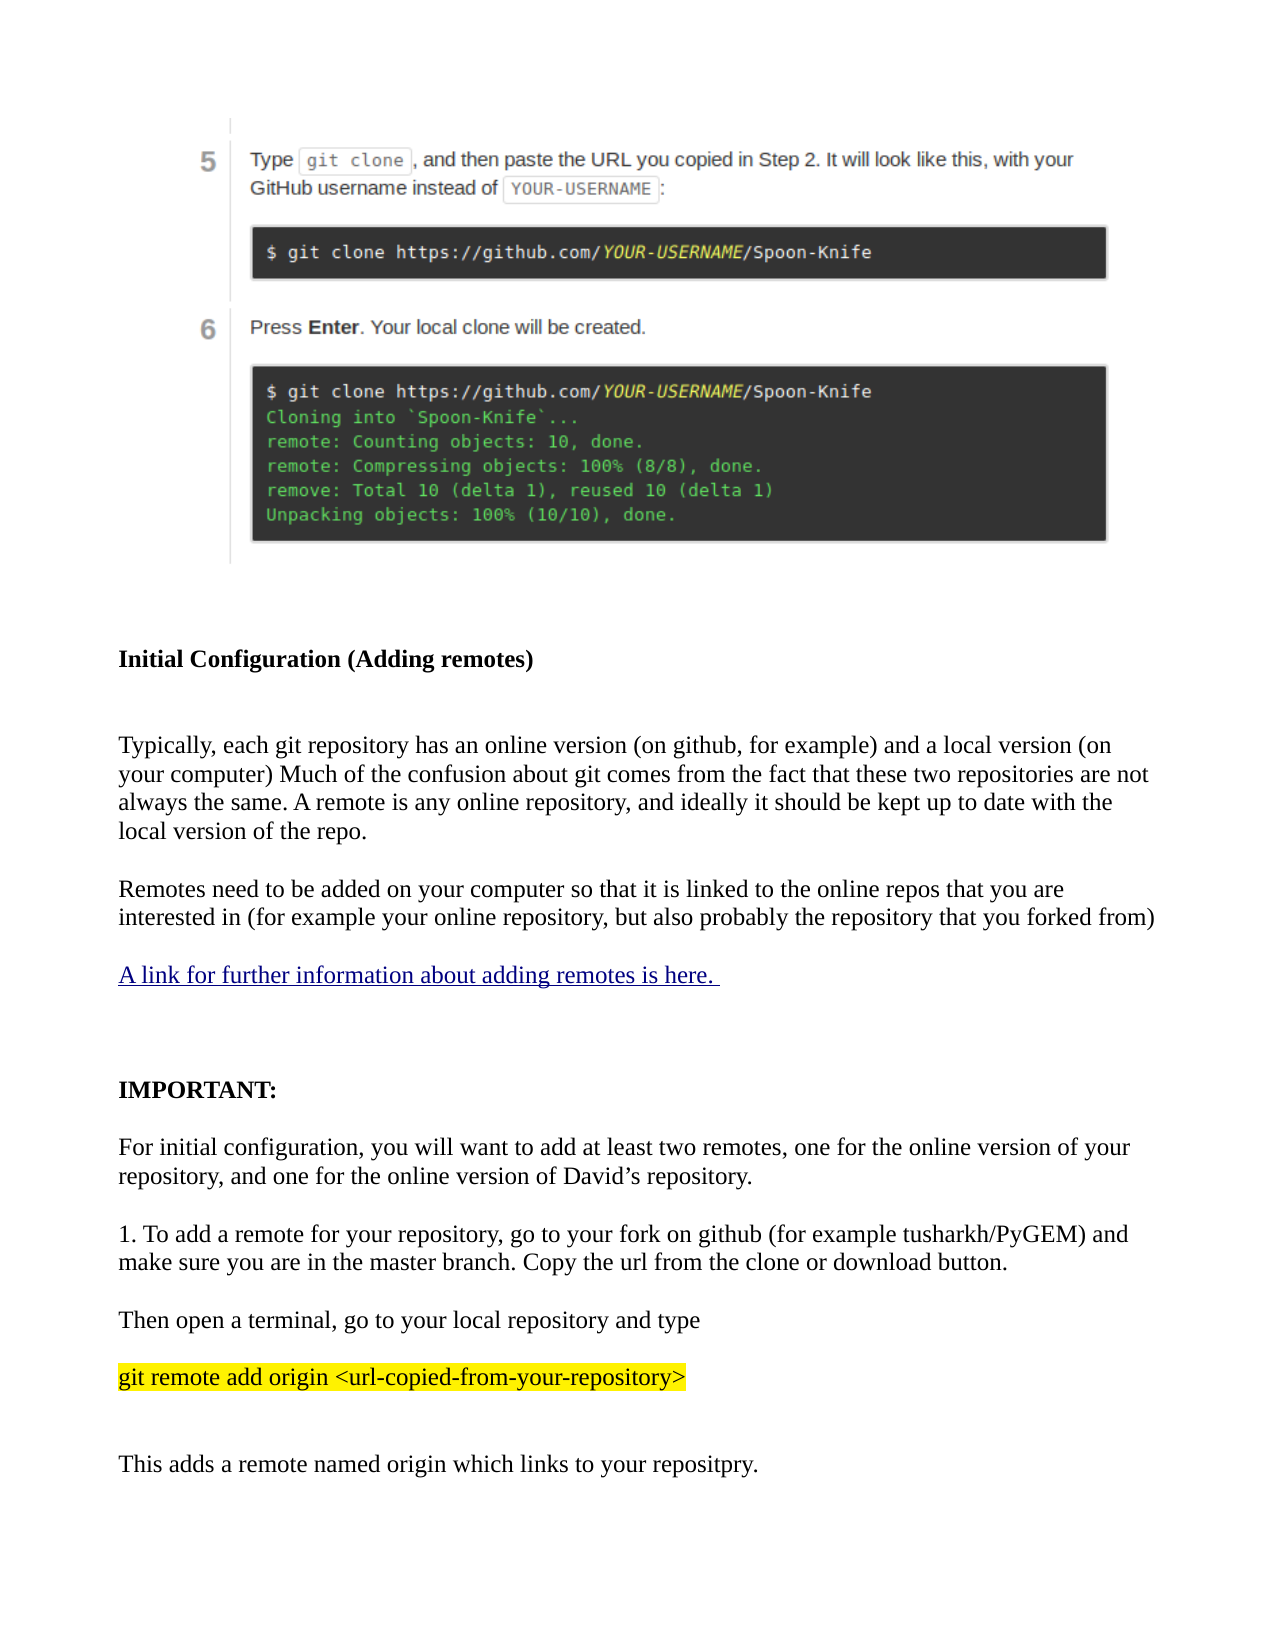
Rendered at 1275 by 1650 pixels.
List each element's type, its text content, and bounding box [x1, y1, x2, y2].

text Remotes need to be added on your computer so that it is linked to the online repos that you are interested in (for example your online repository, but also probably the repository that you forked from) [118, 874, 1157, 931]
text This adds a remote named origin which links to your repositpry. [118, 1449, 1157, 1477]
text Typically, each git repository has an online version (on github, for example) and a local version (on your computer) Much of the confusion about git comes from the fact that these two repositories are not always the same. A remote is any online repository, and ideally it should be kept up to date with the local version of the repo. [118, 730, 1157, 845]
text Initial Configuration (Adding remotes) [118, 644, 1157, 672]
picture [127, 118, 1167, 587]
text git remote add origin <url-copied-from-your-repository> [118, 1362, 1157, 1391]
text 1. To add a remote for your repository, go to your fork on github (for example tusharkh/PyGEM) and make sure you are in the master branch. Copy the url from the clone or download button. [118, 1219, 1157, 1276]
text For initial configuration, you will want to add at least two remotes, one for the online version of your repository, and one for the online version of David’s repository. [118, 1132, 1157, 1190]
text IMPORTANT: [118, 1075, 1157, 1104]
text Then open a terminal, go to your local repository and type [118, 1305, 1157, 1334]
text A link for further information about adding remotes is here. [118, 960, 1157, 989]
